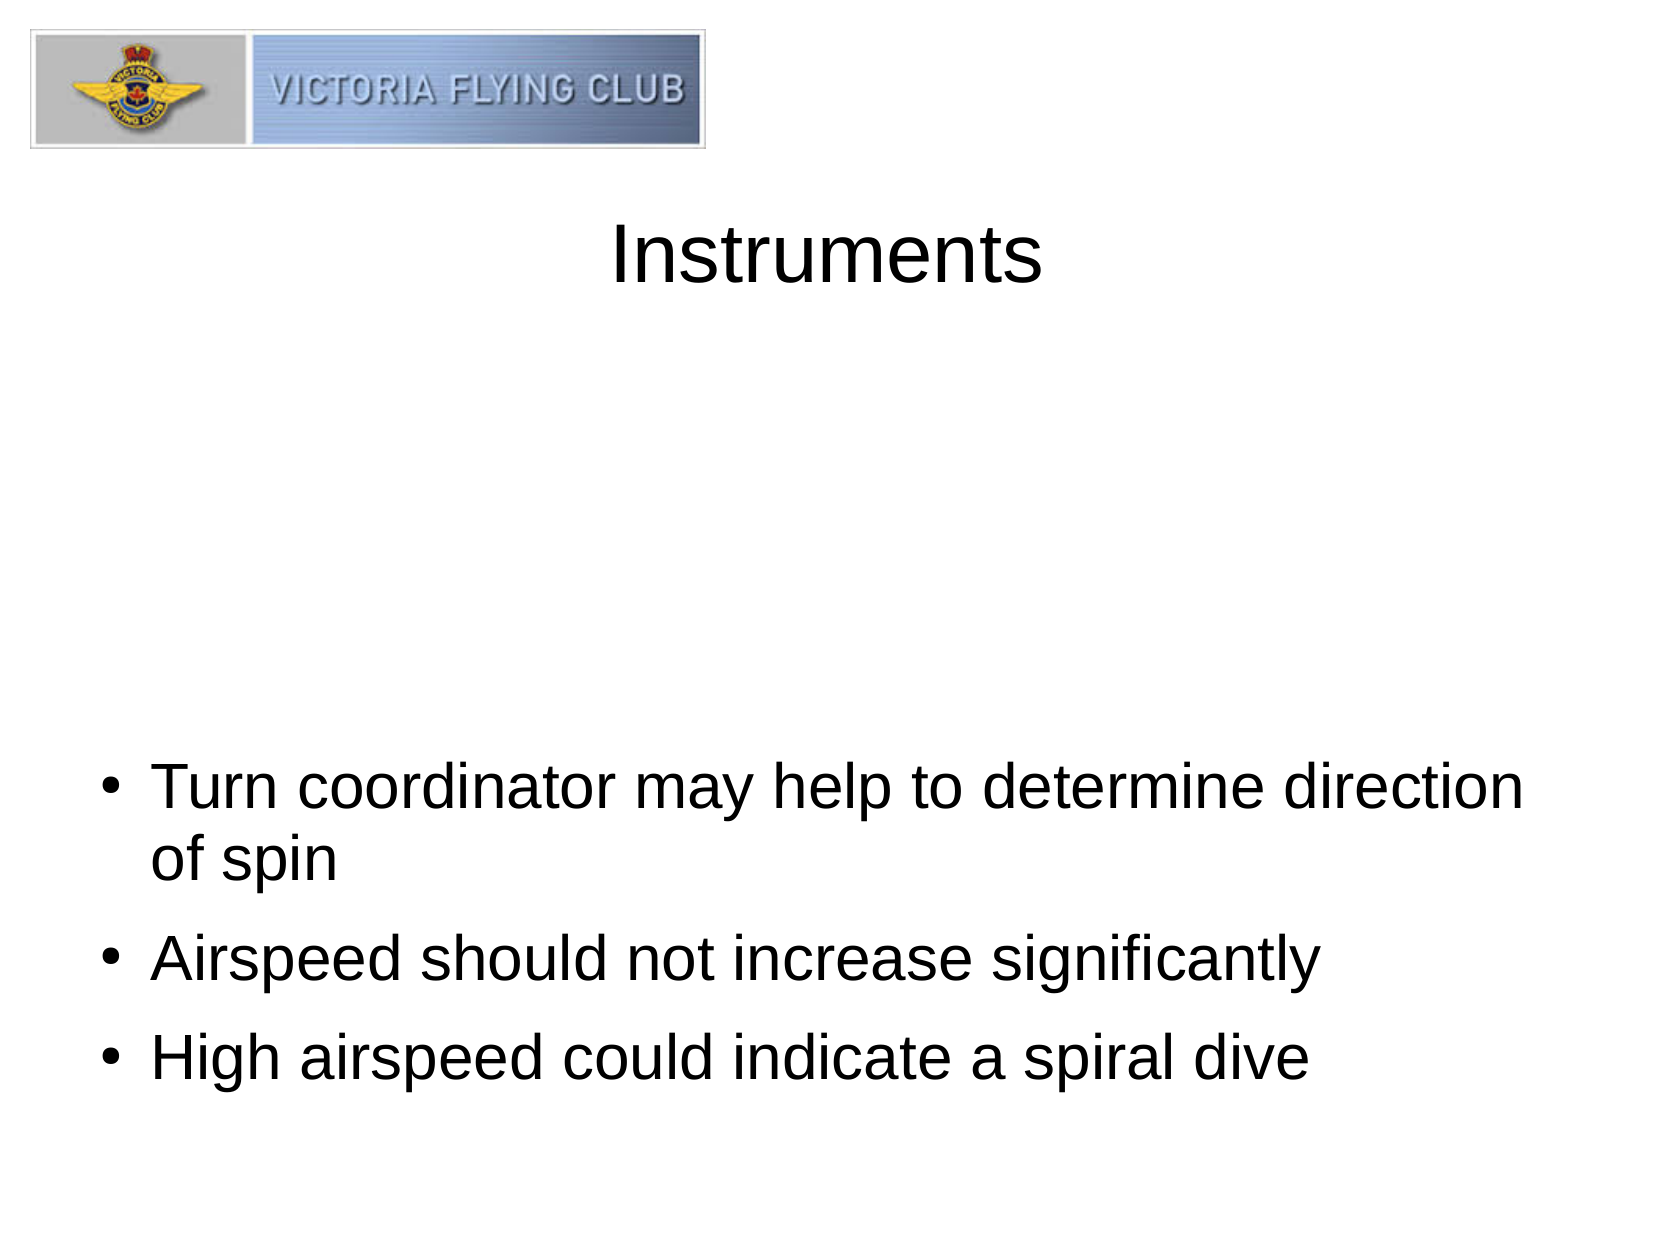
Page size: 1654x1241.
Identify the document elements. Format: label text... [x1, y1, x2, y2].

picture [30, 29, 706, 149]
list Turn coordinator may help to determine direction of spin Airspeed should not increase significantly High airspeed could indicate a spiral dive [82, 750, 1571, 1094]
title Instruments [82, 150, 1571, 358]
